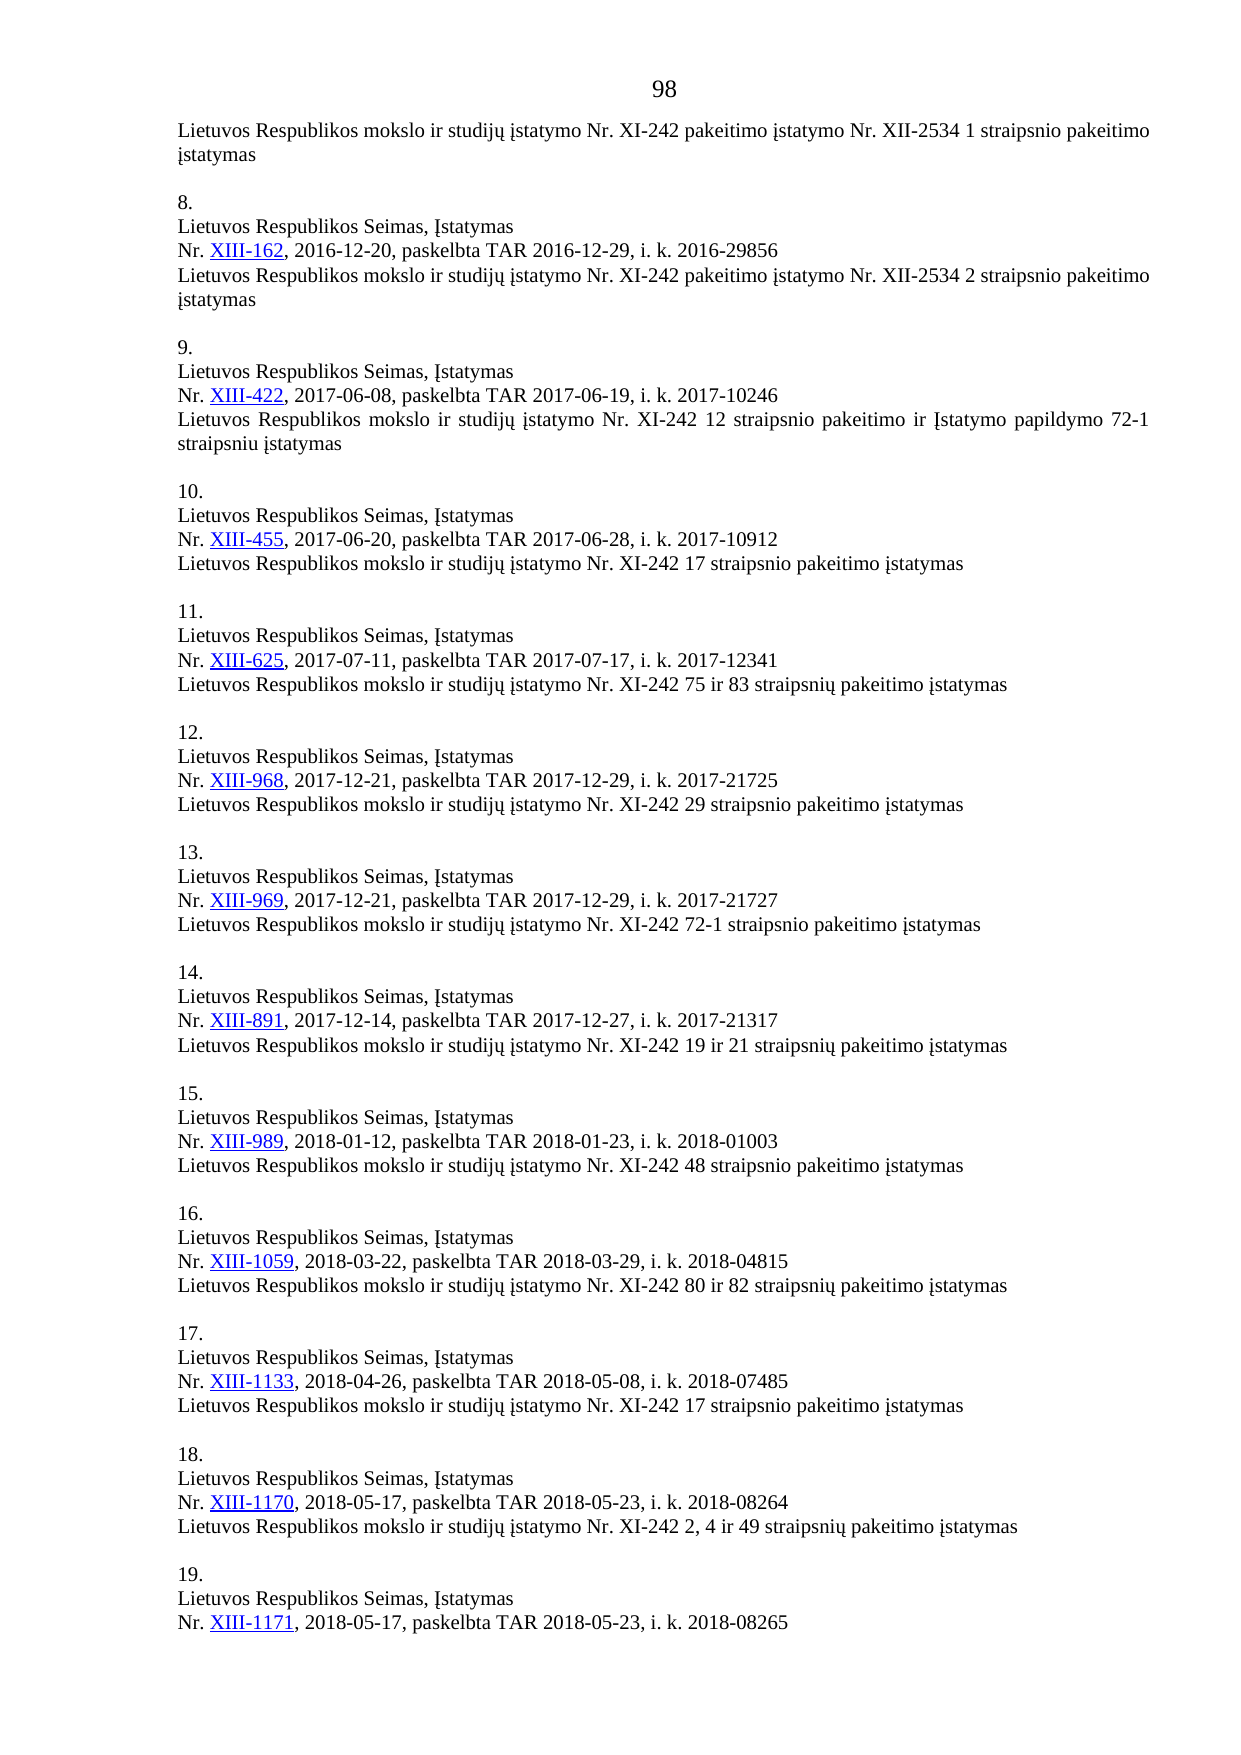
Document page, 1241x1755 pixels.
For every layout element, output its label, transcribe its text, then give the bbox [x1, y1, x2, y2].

text Lietuvos Respublikos mokslo ir studijų įstatymo Nr. XI-242 72-1 straipsnio pakeitimo įstatymas [177, 912, 1152, 936]
text Nr. XIII-989, 2018-01-12, paskelbta TAR 2018-01-23, i. k. 2018-01003 [177, 1129, 1152, 1153]
text 10. [177, 479, 1152, 503]
text Lietuvos Respublikos Seimas, Įstatymas [177, 359, 1152, 383]
text Lietuvos Respublikos Seimas, Įstatymas [177, 503, 1152, 527]
text Lietuvos Respublikos mokslo ir studijų įstatymo Nr. XI-242 75 ir 83 straipsnių pakeitimo įstatymas [177, 672, 1152, 696]
text Lietuvos Respublikos mokslo ir studijų įstatymo Nr. XI-242 12 straipsnio pakeitimo ir Įstatymo papildymo 72-1 straipsniu įstatymas [177, 407, 1152, 455]
text Nr. XIII-625, 2017-07-11, paskelbta TAR 2017-07-17, i. k. 2017-12341 [177, 647, 1152, 672]
text Nr. XIII-1059, 2018-03-22, paskelbta TAR 2018-03-29, i. k. 2018-04815 [177, 1249, 1152, 1273]
text Nr. XIII-968, 2017-12-21, paskelbta TAR 2017-12-29, i. k. 2017-21725 [177, 768, 1152, 792]
text Lietuvos Respublikos Seimas, Įstatymas [177, 1345, 1152, 1369]
text Nr. XIII-162, 2016-12-20, paskelbta TAR 2016-12-29, i. k. 2016-29856 [177, 238, 1152, 262]
text Nr. XIII-969, 2017-12-21, paskelbta TAR 2017-12-29, i. k. 2017-21727 [177, 888, 1152, 912]
text Lietuvos Respublikos mokslo ir studijų įstatymo Nr. XI-242 29 straipsnio pakeitimo įstatymas [177, 792, 1152, 816]
text Nr. XIII-1170, 2018-05-17, paskelbta TAR 2018-05-23, i. k. 2018-08264 [177, 1490, 1152, 1514]
text Lietuvos Respublikos Seimas, Įstatymas [177, 744, 1152, 768]
text Lietuvos Respublikos mokslo ir studijų įstatymo Nr. XI-242 48 straipsnio pakeitimo įstatymas [177, 1153, 1152, 1177]
text Lietuvos Respublikos Seimas, Įstatymas [177, 1105, 1152, 1129]
text 14. [177, 960, 1152, 984]
text 8. [177, 190, 1152, 214]
text 19. [177, 1562, 1152, 1586]
text 16. [177, 1201, 1152, 1225]
text 12. [177, 720, 1152, 744]
text Lietuvos Respublikos Seimas, Įstatymas [177, 864, 1152, 888]
text 15. [177, 1081, 1152, 1105]
text Lietuvos Respublikos mokslo ir studijų įstatymo Nr. XI-242 17 straipsnio pakeitimo įstatymas [177, 1393, 1152, 1417]
text Lietuvos Respublikos mokslo ir studijų įstatymo Nr. XI-242 2, 4 ir 49 straipsnių pakeitimo įstatymas [177, 1514, 1152, 1538]
text 13. [177, 840, 1152, 864]
text Lietuvos Respublikos mokslo ir studijų įstatymo Nr. XI-242 17 straipsnio pakeitimo įstatymas [177, 551, 1152, 575]
text Lietuvos Respublikos mokslo ir studijų įstatymo Nr. XI-242 19 ir 21 straipsnių pakeitimo įstatymas [177, 1032, 1152, 1057]
text Lietuvos Respublikos mokslo ir studijų įstatymo Nr. XI-242 pakeitimo įstatymo Nr. XII-2534 2 straipsnio pakeitimo įstatymas [177, 262, 1152, 311]
text Lietuvos Respublikos Seimas, Įstatymas [177, 1586, 1152, 1610]
text Lietuvos Respublikos mokslo ir studijų įstatymo Nr. XI-242 pakeitimo įstatymo Nr. XII-2534 1 straipsnio pakeitimo įstatymas [177, 118, 1152, 166]
text Lietuvos Respublikos mokslo ir studijų įstatymo Nr. XI-242 80 ir 82 straipsnių pakeitimo įstatymas [177, 1273, 1152, 1297]
text Nr. XIII-455, 2017-06-20, paskelbta TAR 2017-06-28, i. k. 2017-10912 [177, 527, 1152, 551]
text 18. [177, 1442, 1152, 1466]
text 9. [177, 335, 1152, 359]
text Nr. XIII-1133, 2018-04-26, paskelbta TAR 2018-05-08, i. k. 2018-07485 [177, 1369, 1152, 1393]
text Lietuvos Respublikos Seimas, Įstatymas [177, 1225, 1152, 1249]
text Nr. XIII-891, 2017-12-14, paskelbta TAR 2017-12-27, i. k. 2017-21317 [177, 1008, 1152, 1032]
text Nr. XIII-1171, 2018-05-17, paskelbta TAR 2018-05-23, i. k. 2018-08265 [177, 1610, 1152, 1634]
text Lietuvos Respublikos Seimas, Įstatymas [177, 984, 1152, 1008]
text Lietuvos Respublikos Seimas, Įstatymas [177, 1466, 1152, 1490]
text 17. [177, 1321, 1152, 1345]
text Lietuvos Respublikos Seimas, Įstatymas [177, 214, 1152, 238]
text Lietuvos Respublikos Seimas, Įstatymas [177, 623, 1152, 647]
text Nr. XIII-422, 2017-06-08, paskelbta TAR 2017-06-19, i. k. 2017-10246 [177, 383, 1152, 407]
text 11. [177, 599, 1152, 623]
